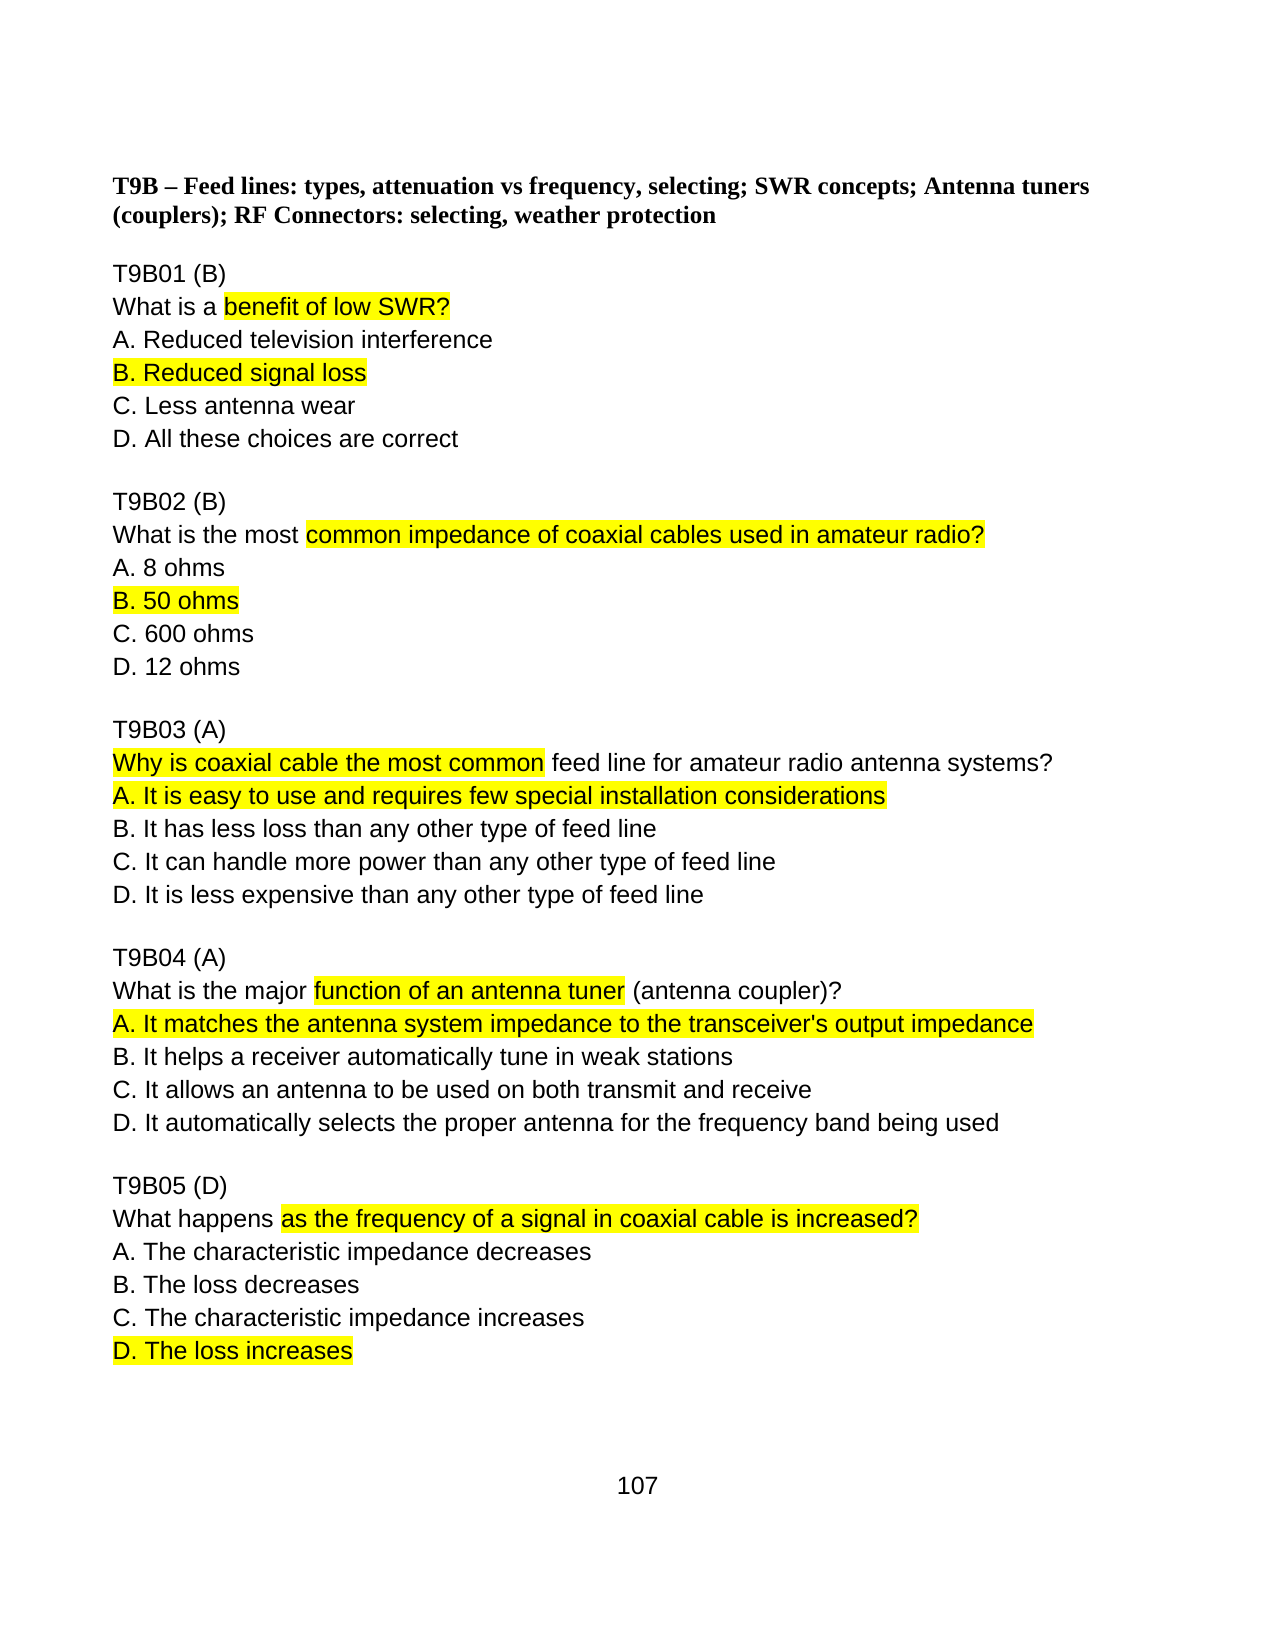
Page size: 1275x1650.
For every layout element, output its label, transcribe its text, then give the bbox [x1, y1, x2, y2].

text T9B01 (B) What is a benefit of low SWR? A. Reduced television interference B. Reduced signal loss C. Less antenna wear D. All these choices are correct [112, 258, 1162, 452]
text T9B03 (A) Why is coaxial cable the most common feed line for amateur radio antenna systems? A. It is easy to use and requires few special installation considerations B. It has less loss than any other type of feed line C. It can handle more power than any other type of feed line D. It is less expensive than any other type of feed line [112, 715, 1162, 909]
text T9B04 (A) What is the major function of an antenna tuner (antenna coupler)? A. It matches the antenna system impedance to the transceiver's output impedance B. It helps a receiver automatically tune in weak stations C. It allows an antenna to be used on both transmit and receive D. It automatically selects the proper antenna for the frequency band being used [112, 943, 1162, 1137]
text T9B05 (D) What happens as the frequency of a signal in coaxial cable is increased? A. The characteristic impedance decreases B. The loss decreases C. The characteristic impedance increases D. The loss increases [112, 1171, 1162, 1365]
text T9B02 (B) What is the most common impedance of coaxial cables used in amateur radio? A. 8 ohms B. 50 ohms C. 600 ohms D. 12 ohms [112, 487, 1162, 681]
subtitle T9B – Feed lines: types, attenuation vs frequency, selecting; SWR concepts; Antenna tuners (couplers); RF Connectors: selecting, weather protection [112, 171, 1162, 228]
